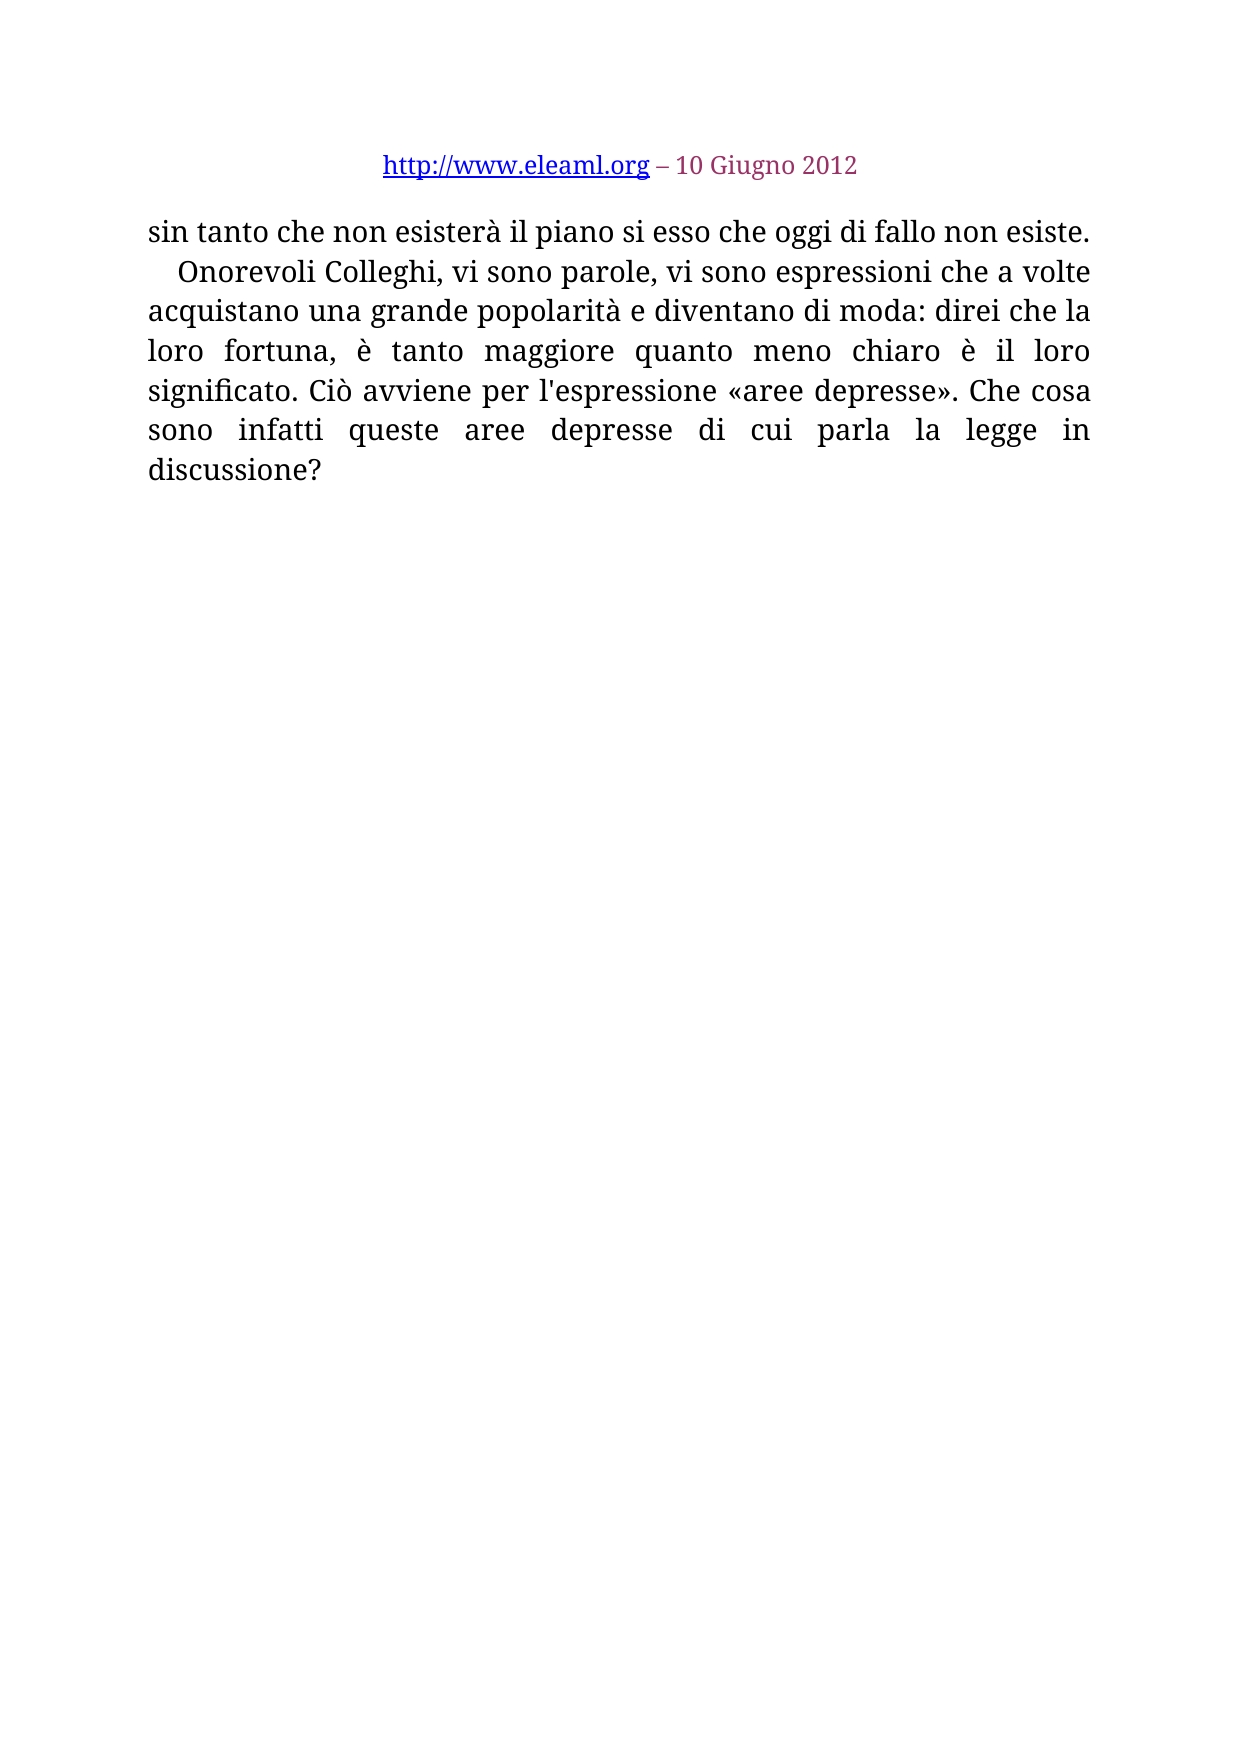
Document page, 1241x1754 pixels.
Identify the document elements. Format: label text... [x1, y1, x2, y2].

text sin tanto che non esisterà il piano si esso che oggi di fallo non esiste. [148, 211, 1093, 251]
text Onorevoli Colleghi, vi sono parole, vi sono espressioni che a volte acquistano una grande popolarità e diventano di moda: direi che la loro fortuna, è tanto maggiore quanto meno chiaro è il loro significato. Ciò avviene per l'espressione «aree depresse». Che cosa sono infatti queste aree depresse di cui parla la legge in discussione? [148, 251, 1093, 489]
